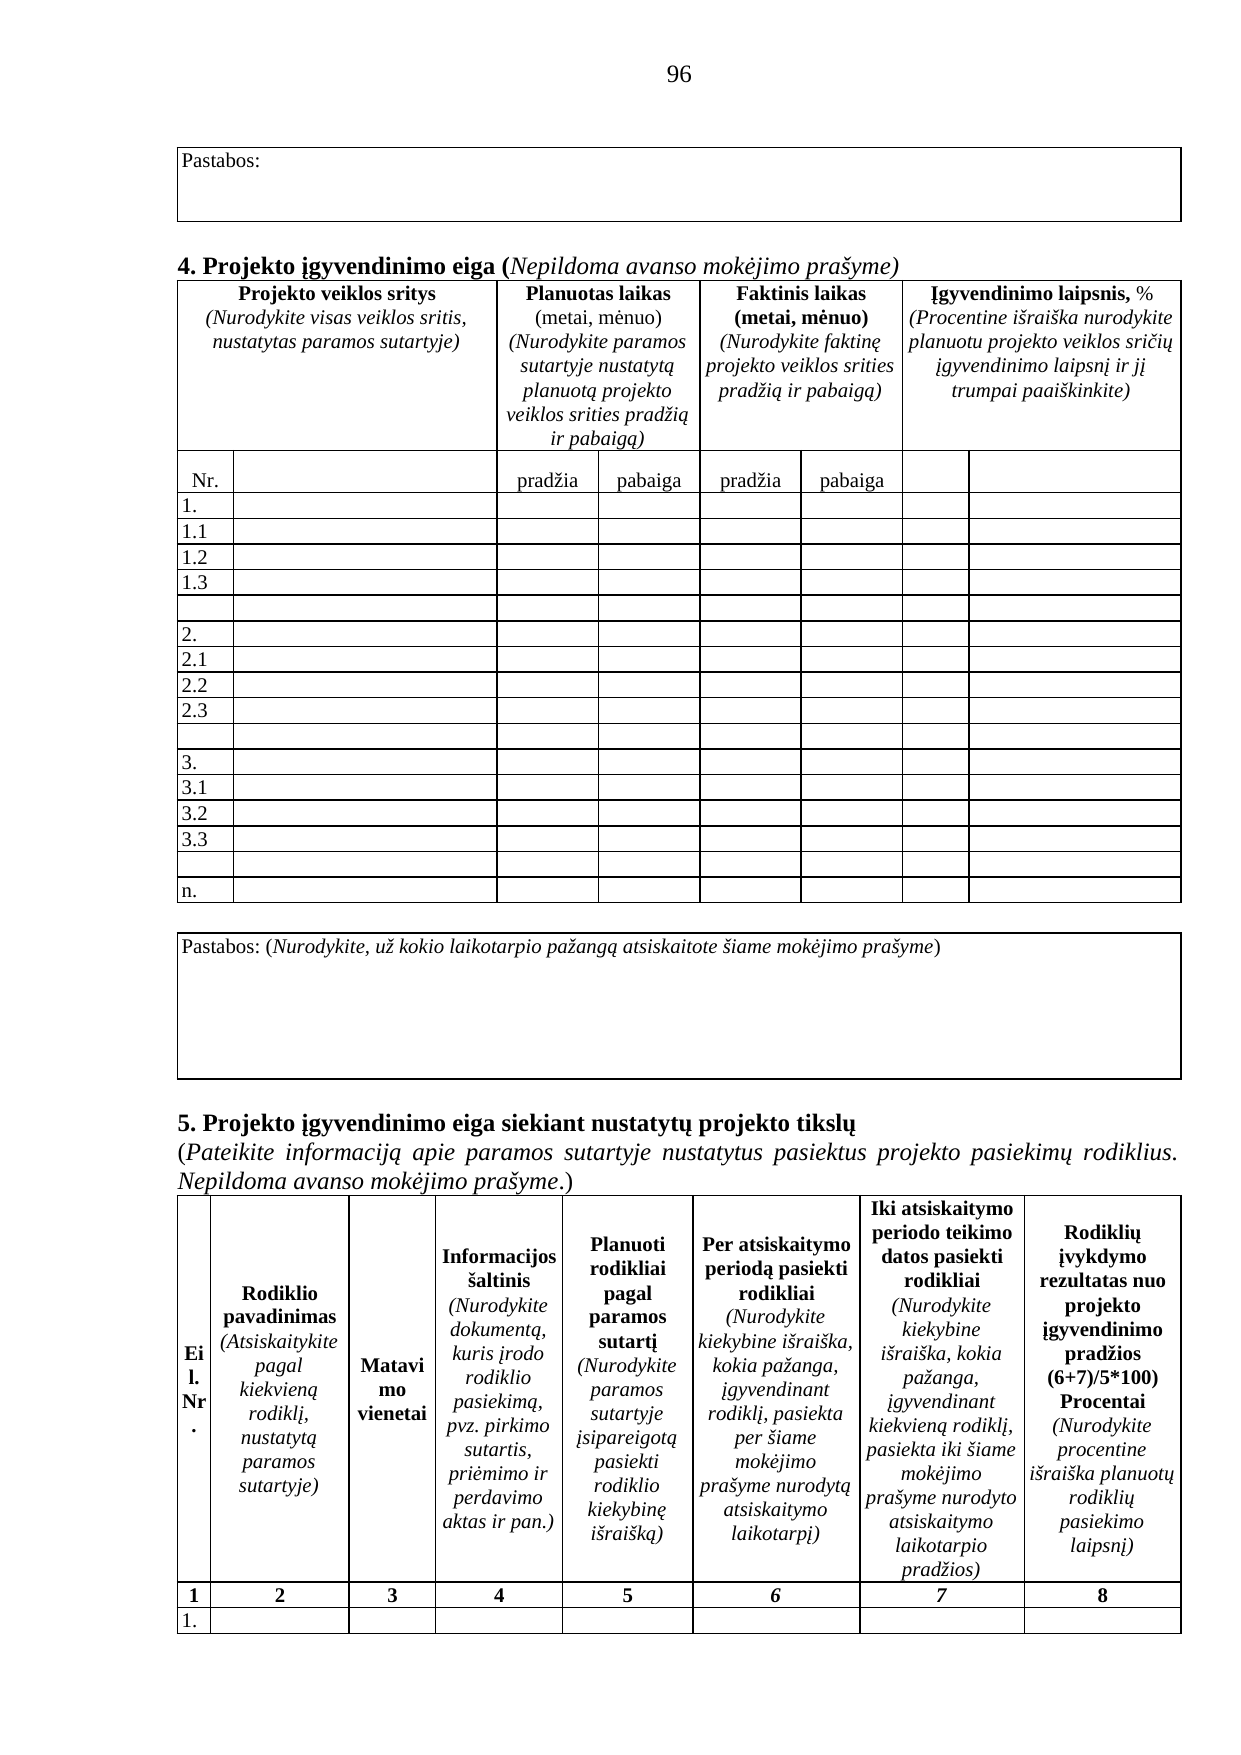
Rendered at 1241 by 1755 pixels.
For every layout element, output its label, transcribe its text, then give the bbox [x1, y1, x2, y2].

table_cell 1 [178, 1583, 210, 1607]
table_cell [498, 775, 598, 799]
table_cell Nr. [178, 451, 233, 492]
table_cell [599, 519, 699, 543]
table_cell 2.3 [178, 698, 233, 722]
table_cell [350, 1608, 435, 1632]
table_cell [599, 775, 699, 799]
table_header Iki atsiskaitymo periodo teikimo datos pasiekti rodikliai (Nurodykite kiekybine išraiška, kokia pažanga, įgyvendinant kiekvieną rodiklį, pasiekta iki šiame mokėjimo prašyme nurodyto atsiskaitymo laikotarpio pradžios) [861, 1196, 1024, 1581]
table_cell [599, 698, 699, 722]
table_cell [903, 673, 968, 697]
table_cell [701, 622, 800, 646]
table_cell [498, 724, 598, 748]
table_cell [599, 570, 699, 594]
table_cell [599, 673, 699, 697]
table_cell [234, 775, 496, 799]
table_cell 8 [1025, 1583, 1180, 1607]
table_cell [498, 801, 598, 825]
table_cell [498, 545, 598, 569]
table_cell pradžia [498, 451, 598, 492]
text 5. Projekto įgyvendinimo eiga siekiant nustatytų projekto tikslų [177, 1108, 1181, 1137]
table_cell [903, 724, 968, 748]
table_cell [234, 596, 496, 620]
table_cell [701, 493, 800, 517]
table_cell [599, 827, 699, 851]
table_cell n. [178, 878, 233, 902]
table_cell [234, 451, 496, 492]
table_cell [178, 852, 233, 876]
table_header Projekto veiklos sritys (Nurodykite visas veiklos sritis, nustatytas paramos sutartyje) [178, 281, 496, 450]
table_cell [970, 827, 1180, 851]
table_cell [903, 801, 968, 825]
table_cell [802, 801, 902, 825]
table_cell [802, 647, 902, 671]
table_cell [903, 647, 968, 671]
table_cell [701, 750, 800, 774]
table_cell [903, 698, 968, 722]
table_cell [802, 852, 902, 876]
table_cell [970, 801, 1180, 825]
table_cell [599, 545, 699, 569]
table_cell [903, 519, 968, 543]
table_cell [802, 673, 902, 697]
table_cell [970, 519, 1180, 543]
table_cell pradžia [701, 451, 800, 492]
table_cell [970, 493, 1180, 517]
table_header Pastabos: (Nurodykite, už kokio laikotarpio pažangą atsiskaitote šiame mokėjimo prašyme) [178, 934, 1180, 1078]
table_cell 1. [178, 493, 233, 517]
table_cell [234, 878, 496, 902]
table_cell [701, 519, 800, 543]
table_header Rodiklių įvykdymo rezultatas nuo projekto įgyvendinimo pradžios (6+7)/5*100) Procentai (Nurodykite procentine išraiška planuotų rodiklių pasiekimo laipsnį) [1025, 1196, 1180, 1581]
table_cell 2. [178, 622, 233, 646]
table_cell [970, 545, 1180, 569]
table_cell [701, 878, 800, 902]
table_cell [1025, 1608, 1180, 1632]
table_cell [970, 647, 1180, 671]
table_cell [234, 519, 496, 543]
table_cell [701, 852, 800, 876]
table_cell [599, 852, 699, 876]
table_cell [234, 852, 496, 876]
table_cell [701, 596, 800, 620]
table_cell [903, 622, 968, 646]
table_cell [970, 775, 1180, 799]
table_cell [802, 493, 902, 517]
table_cell [903, 545, 968, 569]
table_cell [498, 878, 598, 902]
table_cell [970, 750, 1180, 774]
table_cell [701, 827, 800, 851]
table_header Informacijos šaltinis (Nurodykite dokumentą, kuris įrodo rodiklio pasiekimą, pvz. pirkimo sutartis, priėmimo ir perdavimo aktas ir pan.) [436, 1196, 562, 1581]
table_cell [903, 493, 968, 517]
table_cell [802, 519, 902, 543]
table_cell [903, 570, 968, 594]
table_cell [970, 878, 1180, 902]
table_cell 1.3 [178, 570, 233, 594]
table_cell [970, 596, 1180, 620]
table_cell [903, 878, 968, 902]
table_cell 5 [563, 1583, 692, 1607]
table_cell [802, 724, 902, 748]
table_cell [701, 724, 800, 748]
table_header Matavimo vienetai [350, 1196, 435, 1581]
table_cell [234, 493, 496, 517]
table_cell 7 [861, 1583, 1024, 1607]
table_header Pastabos: [178, 148, 1180, 221]
table_cell [970, 698, 1180, 722]
table_cell [178, 724, 233, 748]
table_cell [498, 596, 598, 620]
table_cell [599, 647, 699, 671]
table_cell [234, 724, 496, 748]
table_header Įgyvendinimo laipsnis, % (Procentine išraiška nurodykite planuotu projekto veiklos sričių įgyvendinimo laipsnį ir jį trumpai paaiškinkite) [903, 281, 1180, 450]
table_cell [498, 493, 598, 517]
table_cell [701, 775, 800, 799]
table_cell [701, 698, 800, 722]
table_cell [599, 878, 699, 902]
table_cell 1.1 [178, 519, 233, 543]
table_cell [498, 673, 598, 697]
table_cell [802, 775, 902, 799]
table_cell [802, 622, 902, 646]
table_cell [802, 596, 902, 620]
table_cell [234, 647, 496, 671]
table_cell 4 [436, 1583, 562, 1607]
table_cell [234, 622, 496, 646]
table_cell 2.2 [178, 673, 233, 697]
table_cell 6 [694, 1583, 859, 1607]
table_cell [970, 451, 1180, 492]
table_cell [970, 852, 1180, 876]
table_cell [599, 493, 699, 517]
table_cell [701, 647, 800, 671]
table_cell [498, 647, 598, 671]
table_cell [694, 1608, 859, 1632]
table_cell [970, 570, 1180, 594]
table_cell [802, 827, 902, 851]
table_cell [498, 519, 598, 543]
table_header Faktinis laikas (metai, mėnuo) (Nurodykite faktinę projekto veiklos srities pradžią ir pabaigą) [701, 281, 902, 450]
table_cell [234, 827, 496, 851]
table_cell [903, 775, 968, 799]
table_cell 2 [211, 1583, 348, 1607]
table_cell [234, 750, 496, 774]
table_cell [234, 698, 496, 722]
table_cell [903, 750, 968, 774]
table_cell [498, 827, 598, 851]
table_cell [599, 622, 699, 646]
table_cell [234, 570, 496, 594]
table_cell [599, 596, 699, 620]
table_cell 1.2 [178, 545, 233, 569]
table_cell [701, 570, 800, 594]
table_cell [498, 570, 598, 594]
table_cell [599, 724, 699, 748]
table_cell [498, 750, 598, 774]
table_cell 2.1 [178, 647, 233, 671]
table_cell 3.1 [178, 775, 233, 799]
table_cell [234, 801, 496, 825]
table_cell [970, 724, 1180, 748]
table_cell 3 [350, 1583, 435, 1607]
text (Pateikite informaciją apie paramos sutartyje nustatytus pasiektus projekto pasiekimų rodiklius. Nepildoma avanso mokėjimo prašyme.) [177, 1137, 1181, 1195]
table_cell [802, 698, 902, 722]
text 4. Projekto įgyvendinimo eiga (Nepildoma avanso mokėjimo prašyme) [177, 251, 1181, 280]
table_header Per atsiskaitymo periodą pasiekti rodikliai (Nurodykite kiekybine išraiška, kokia pažanga, įgyvendinant rodiklį, pasiekta per šiame mokėjimo prašyme nurodytą atsiskaitymo laikotarpį) [694, 1196, 859, 1581]
table_header Planuoti rodikliai pagal paramos sutartį (Nurodykite paramos sutartyje įsipareigotą pasiekti rodiklio kiekybinę išraišką) [563, 1196, 692, 1581]
table_cell pabaiga [599, 451, 699, 492]
table_cell [563, 1608, 692, 1632]
table_cell [970, 622, 1180, 646]
table_cell [701, 801, 800, 825]
table_cell [802, 878, 902, 902]
table_cell [861, 1608, 1024, 1632]
table_cell [802, 545, 902, 569]
table_cell [970, 673, 1180, 697]
table_cell [701, 545, 800, 569]
table_cell [802, 570, 902, 594]
table_header Planuotas laikas (metai, mėnuo) (Nurodykite paramos sutartyje nustatytą planuotą projekto veiklos srities pradžią ir pabaigą) [498, 281, 699, 450]
table_cell [498, 852, 598, 876]
table_cell [903, 827, 968, 851]
table_header Rodiklio pavadinimas (Atsiskaitykite pagal kiekvieną rodiklį, nustatytą paramos sutartyje) [211, 1196, 348, 1581]
table_cell 3.3 [178, 827, 233, 851]
table_cell [599, 801, 699, 825]
table_cell [211, 1608, 348, 1632]
table_cell [178, 596, 233, 620]
table_cell [903, 596, 968, 620]
table_cell [234, 673, 496, 697]
table_cell [903, 852, 968, 876]
table_cell [802, 750, 902, 774]
table_cell [436, 1608, 562, 1632]
table_cell 3. [178, 750, 233, 774]
table_cell [234, 545, 496, 569]
table_cell 3.2 [178, 801, 233, 825]
table_cell [498, 698, 598, 722]
table_cell [599, 750, 699, 774]
table_cell pabaiga [802, 451, 902, 492]
table_cell [903, 451, 968, 492]
table_cell 1. [178, 1608, 210, 1632]
table_cell [701, 673, 800, 697]
table_cell [498, 622, 598, 646]
table_header Eil. Nr. [178, 1196, 210, 1581]
